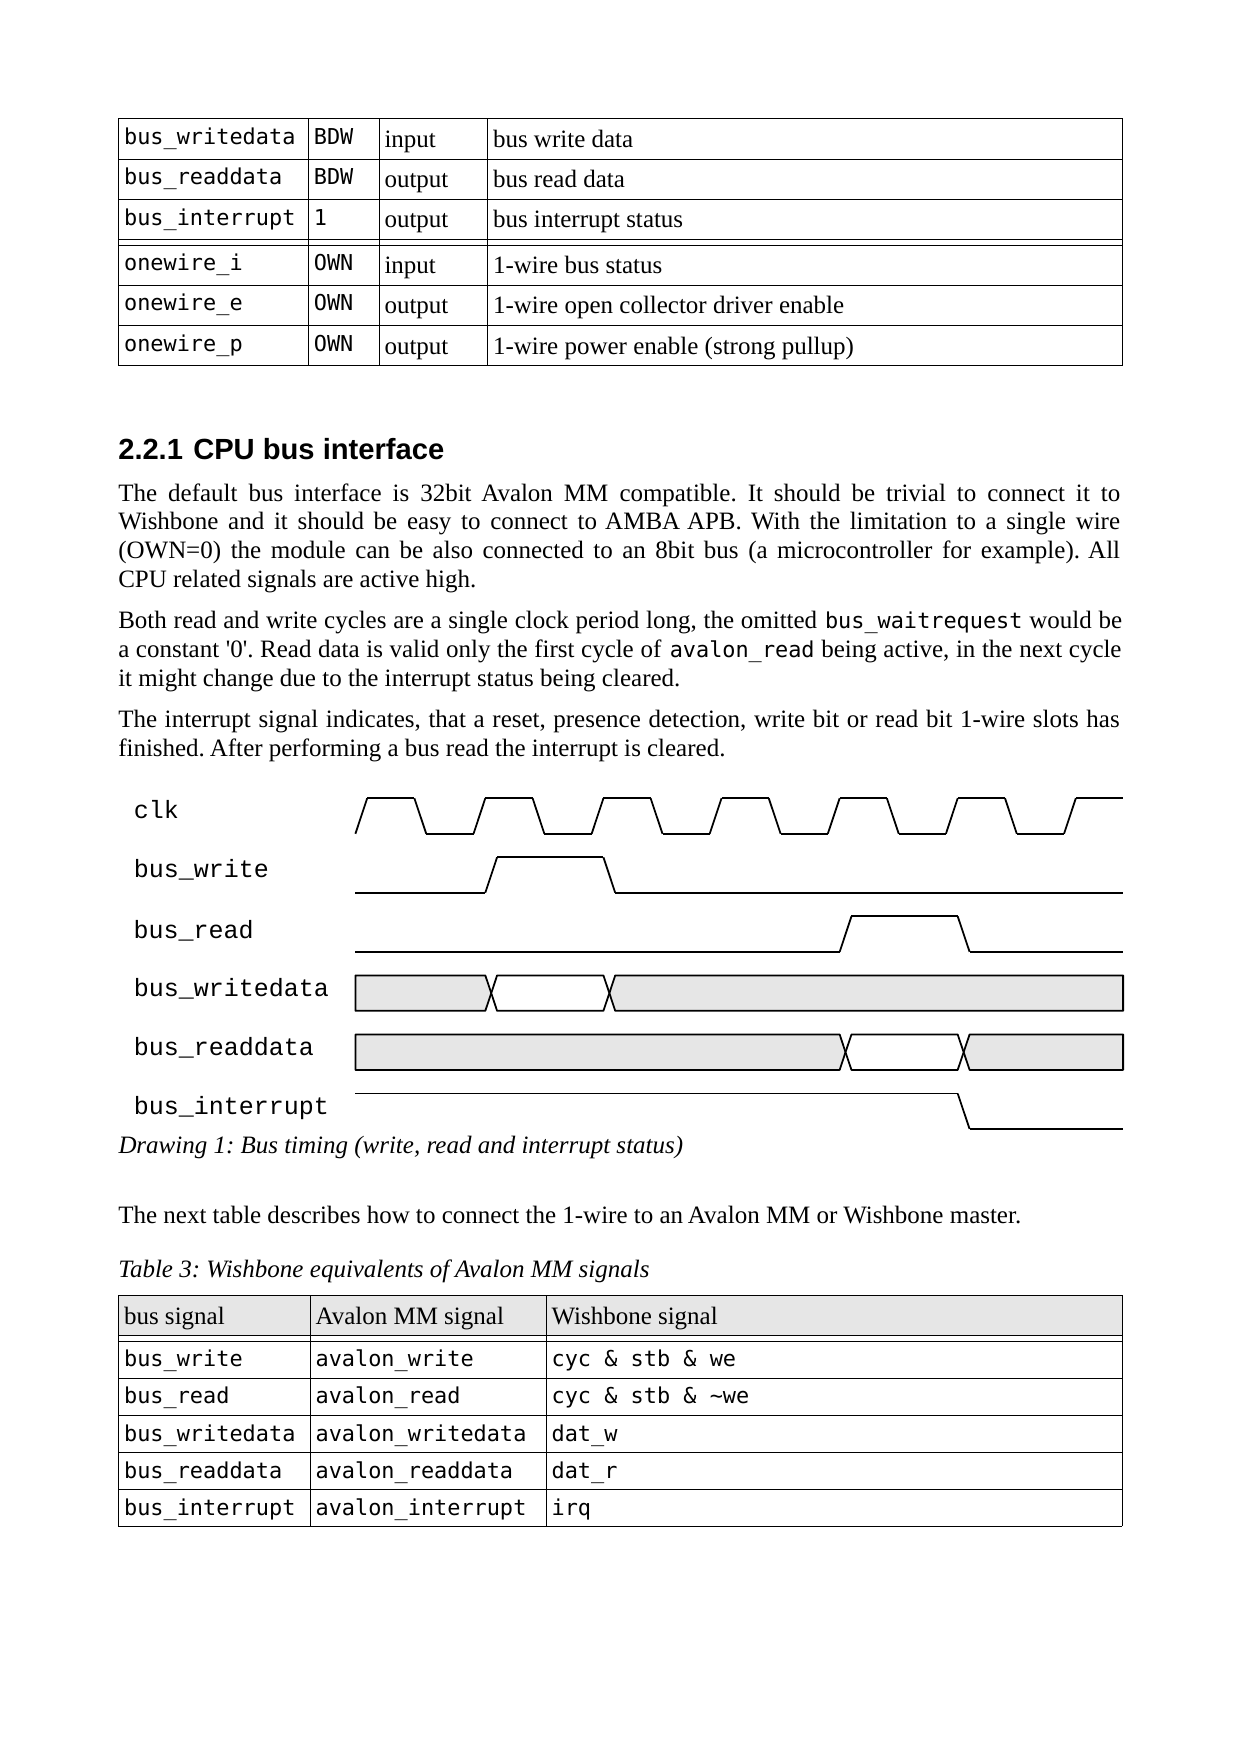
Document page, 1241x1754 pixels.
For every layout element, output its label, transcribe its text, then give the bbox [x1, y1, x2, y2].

table_cell [309, 240, 379, 245]
text Drawing 1: Bus timing (write, read and interrupt status) [118, 792, 1124, 1159]
table_cell 1-wire open collector driver enable [488, 286, 1122, 325]
table_cell [311, 1336, 546, 1341]
text Both read and write cycles are a single clock period long, the omitted bus_waitrequest would be a constant '0'. Read data is valid only the first cycle of avalon_read being active, in the next cycle it might change due to the interrupt status being cleared. [118, 605, 1122, 691]
table_cell bus_write [119, 1342, 310, 1378]
table_header bus signal [119, 1296, 310, 1335]
text The default bus interface is 32bit Avalon MM compatible. It should be trivial to connect it to Wishbone and it should be easy to connect to AMBA APB. With the limitation to a single wire (OWN=0) the module can be also connected to an 8bit bus (a microcontroller for example). All CPU related signals are active high. [118, 478, 1122, 593]
text Table 3: Wishbone equivalents of Avalon MM signals [118, 1254, 1122, 1282]
text The next table describes how to connect the 1-wire to an Avalon MM or Wishbone master. [118, 1200, 1122, 1229]
table_cell avalon_interrupt [311, 1490, 546, 1526]
table_cell dat_r [547, 1453, 1122, 1489]
table_cell avalon_write [311, 1342, 546, 1378]
table_cell input [380, 246, 487, 285]
table_cell avalon_readdata [311, 1453, 546, 1489]
table_cell irq [547, 1490, 1122, 1526]
table_cell OWN [309, 286, 379, 325]
table_cell [488, 240, 1122, 245]
table_cell output [380, 326, 487, 365]
table_cell bus read data [488, 160, 1122, 199]
table_cell bus_writedata [119, 1416, 310, 1452]
table_cell bus_readdata [119, 160, 308, 199]
table_cell bus_read [119, 1379, 310, 1415]
table_cell 1-wire power enable (strong pullup) [488, 326, 1122, 365]
table_cell [119, 240, 308, 245]
table_cell bus interrupt status [488, 200, 1122, 239]
table_cell dat_w [547, 1416, 1122, 1452]
table_cell bus_interrupt [119, 200, 308, 239]
table_cell output [380, 286, 487, 325]
table_cell avalon_read [311, 1379, 546, 1415]
text The interrupt signal indicates, that a reset, presence detection, write bit or read bit 1-wire slots has finished. After performing a bus read the interrupt is cleared. [118, 704, 1122, 761]
table_cell bus_readdata [119, 1453, 310, 1489]
table_cell BDW [309, 160, 379, 199]
table_cell bus_writedata [119, 119, 308, 158]
subtitle CPU bus interface [118, 432, 1122, 465]
table_cell onewire_i [119, 246, 308, 285]
table_cell output [380, 160, 487, 199]
table_cell onewire_e [119, 286, 308, 325]
table_cell cyc & stb & we [547, 1342, 1122, 1378]
table_cell [119, 1336, 310, 1341]
table_cell output [380, 200, 487, 239]
table_cell [547, 1336, 1122, 1341]
table_cell [380, 240, 487, 245]
table_cell bus_interrupt [119, 1490, 310, 1526]
table_cell avalon_writedata [311, 1416, 546, 1452]
table_cell 1 [309, 200, 379, 239]
table_cell BDW [309, 119, 379, 158]
table_cell bus write data [488, 119, 1122, 158]
table_cell 1-wire bus status [488, 246, 1122, 285]
table_cell onewire_p [119, 326, 308, 365]
table_cell input [380, 119, 487, 158]
table_header Wishbone signal [547, 1296, 1122, 1335]
table_header Avalon MM signal [311, 1296, 546, 1335]
table_cell cyc & stb & ~we [547, 1379, 1122, 1415]
table_cell OWN [309, 246, 379, 285]
table_cell OWN [309, 326, 379, 365]
